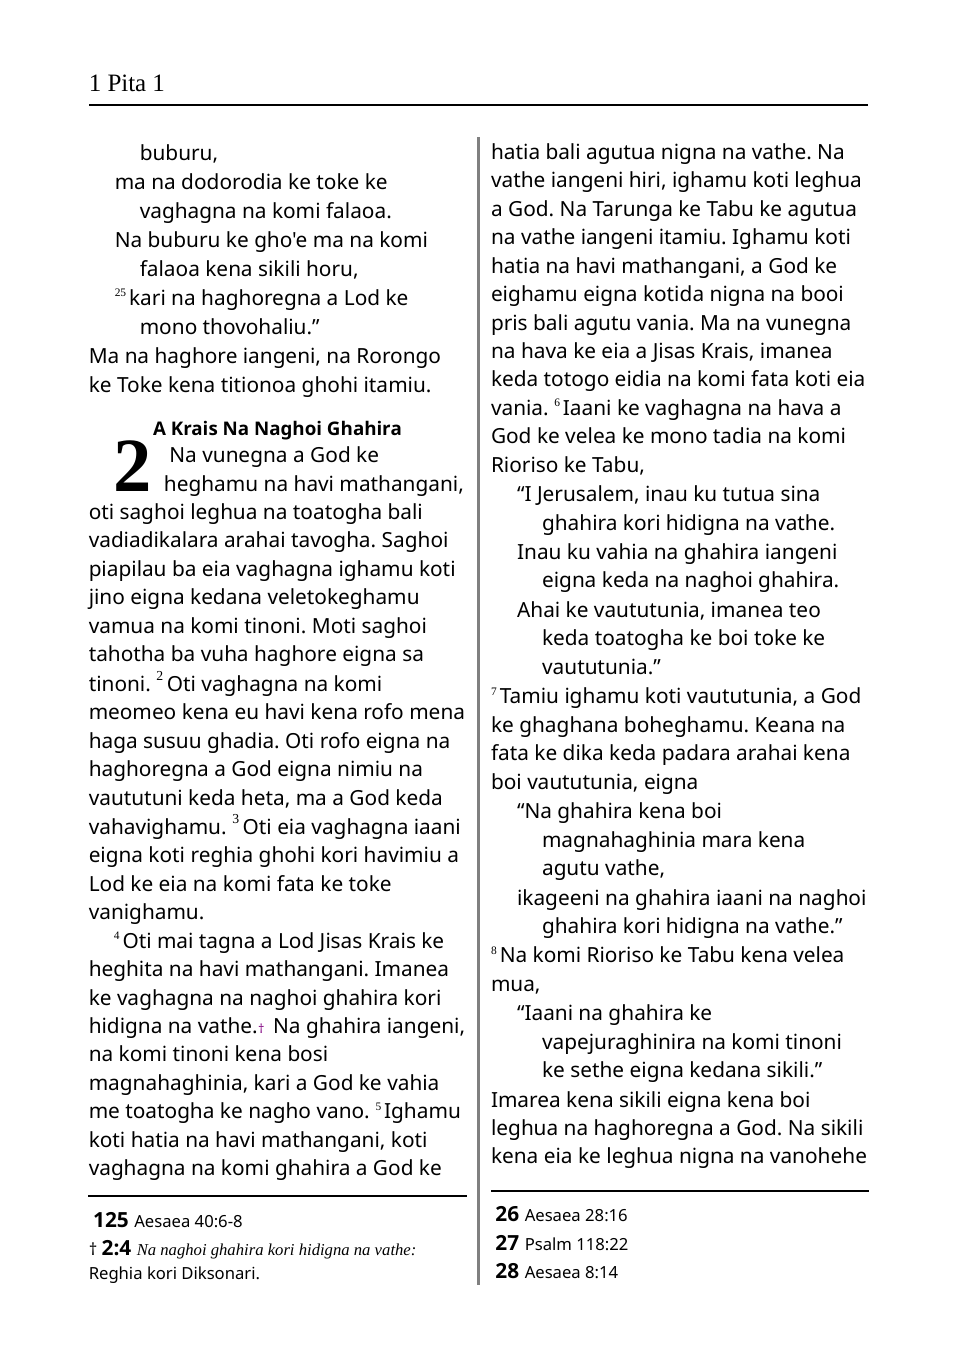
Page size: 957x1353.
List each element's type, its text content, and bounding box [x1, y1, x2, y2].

text 8 Na komi Rioriso ke Tabu kena velea mua, [491, 941, 868, 997]
text Inau ku vahia na ghahira iangeni eigna keda na naghoi ghahira. [517, 536, 867, 594]
text “Iaani na ghahira ke vapejuraghinira na komi tinoni ke sethe eigna kedana sikili.” [517, 999, 867, 1084]
text ma na dodorodia ke toke ke vaghagna na komi falaoa. [115, 166, 465, 224]
text ikageeni na ghahira iaani na naghoi ghahira kori hidigna na vathe.” [517, 882, 867, 939]
text Ma na haghore iangeni, na Rorongo ke Toke kena titionoa ghohi itamiu. [88, 341, 466, 398]
text hatia bali agutua nigna na vathe. Na vathe iangeni hiri, ighamu koti leghua a God. Na Tarunga ke Tabu ke agutua na vathe iangeni itamiu. Ighamu koti hatia na havi mathangani, a God ke eighamu eigna kotida nigna na booi pris bali agutu vania. Ma na vunegna na hava ke eia a Jisas Krais, imanea keda totogo eidia na komi fata koti eia vania. 6 Iaani ke vaghagna na hava a God ke velea ke mono tadia na komi Rioriso ke Tabu, [491, 137, 868, 478]
text 2 1 Na vunegna a God ke heghamu na havi mathangani, oti saghoi leghua na toatogha bali vadiadikalara arahai tavogha. Saghoi piapilau ba eia vaghagna ighamu koti jino eigna kedana veletokeghamu vamua na komi tinoni. Moti saghoi tahotha ba vuha haghore eigna sa tinoni. 2 Oti vaghagna na komi meomeo kena eu havi kena rofo mena haga susuu ghadia. Oti rofo eigna na haghoregna a God eigna nimiu na vaututuni keda heta, ma a God keda vahavighamu. 3 Oti eia vaghagna iaani eigna koti reghia ghohi kori havimiu a Lod ke eia na komi fata ke toke vanighamu. [88, 440, 466, 926]
text A Krais Na Naghoi Ghahira [88, 415, 466, 440]
text “I Jerusalem, inau ku tutua sina ghahira kori hidigna na vathe. [517, 479, 867, 536]
text 27 Psalm 118:22 [491, 1228, 868, 1256]
text Na buburu ke gho'e ma na komi falaoa kena sikili horu, [115, 224, 465, 282]
text 2:4 Na naghoi ghahira kori hidigna na vathe: Reghia kori Diksonari. [88, 1233, 466, 1284]
text 4 Oti mai tagna a Lod Jisas Krais ke heghita na havi mathangani. Imanea ke vaghagna na naghoi ghahira kori hidigna na vathe. Na ghahira iangeni, na komi tinoni kena bosi magnahaghinia, kari a God ke vahia me toatogha ke nagho vano. 5 Ighamu koti hatia na havi mathangani, koti vaghagna na komi ghahira a God ke [88, 926, 466, 1182]
text 7 Tamiu ighamu koti vaututunia, a God ke ghaghana boheghamu. Keana na fata ke dika keda padara arahai kena boi vaututunia, eigna [491, 681, 868, 795]
text 125 Aesaea 40:6-8 [88, 1205, 466, 1233]
text Imarea kena sikili eigna kena boi leghua na haghoregna a God. Na sikili kena eia ke leghua nigna na vanohehe [491, 1085, 868, 1170]
text “Na ghahira kena boi magnahaghinia mara kena agutu vathe, [517, 796, 867, 882]
text 28 Aesaea 8:14 [491, 1256, 868, 1284]
text Ahai ke vaututunia, imanea teo keda toatogha ke boi toke ke vaututunia.” [517, 594, 867, 680]
text 25 kari na haghoregna a Lod ke mono thovohaliu.” [115, 282, 465, 340]
text 26 Aesaea 28:16 [491, 1199, 868, 1228]
text buburu, [115, 138, 465, 166]
